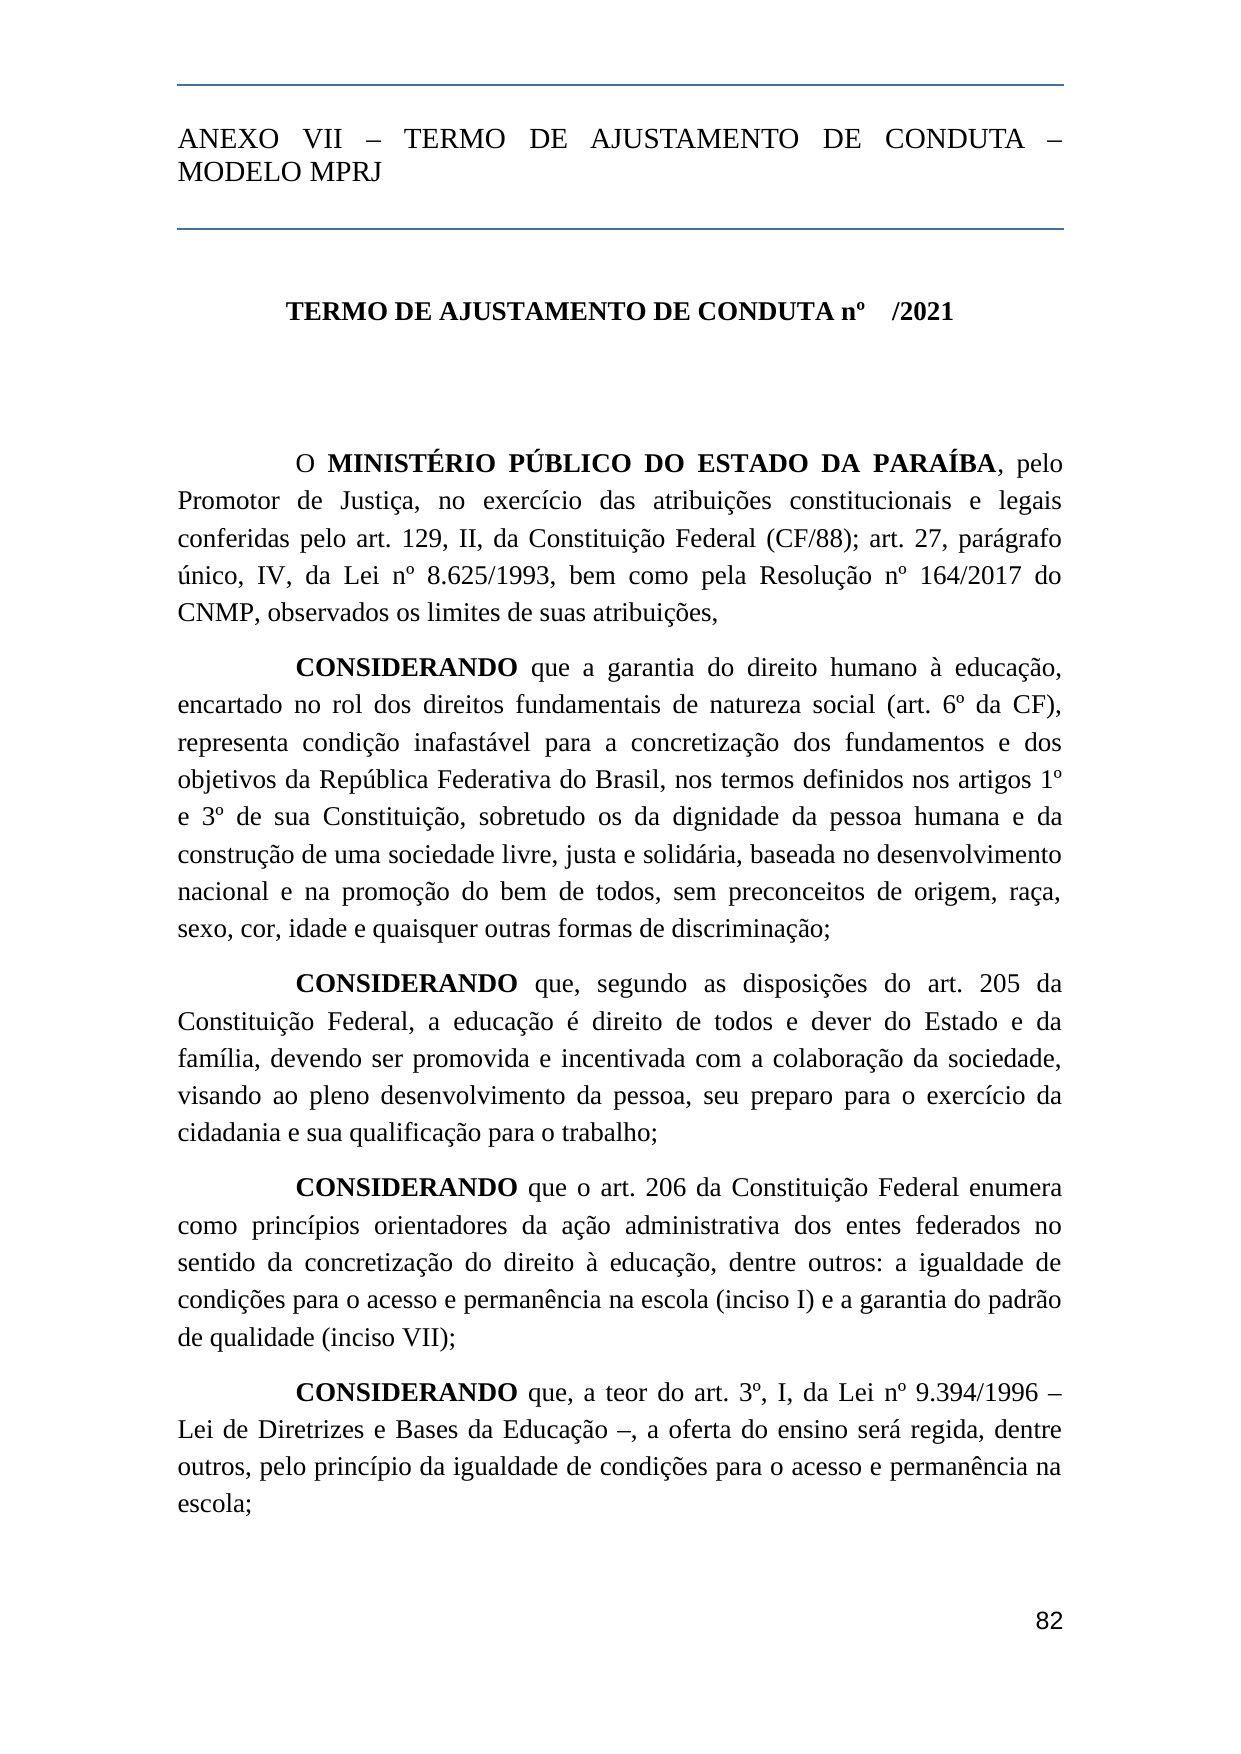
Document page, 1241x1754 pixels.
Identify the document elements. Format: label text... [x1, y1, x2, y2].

text CONSIDERANDO que o art. 206 da Constituição Federal enumera como princípios orientadores da ação administrativa dos entes federados no sentido da concretização do direito à educação, dentre outros: a igualdade de condições para o acesso e permanência na escola (inciso I) e a garantia do padrão de qualidade (inciso VII); [177, 1172, 1063, 1352]
subtitle ANEXO VII – TERMO DE AJUSTAMENTO DE CONDUTA – MODELO MPRJ [177, 121, 1063, 188]
text CONSIDERANDO que a garantia do direito humano à educação, encartado no rol dos direitos fundamentais de natureza social (art. 6º da CF), representa condição inafastável para a concretização dos fundamentos e dos objetivos da República Federativa do Brasil, nos termos definidos nos artigos 1º e 3º de sua Constituição, sobretudo os da dignidade da pessoa humana e da construção de uma sociedade livre, justa e solidária, baseada no desenvolvimento nacional e na promoção do bem de todos, sem preconceitos de origem, raça, sexo, cor, idade e quaisquer outras formas de discriminação; [177, 651, 1063, 943]
text TERMO DE AJUSTAMENTO DE CONDUTA nº /2021 [177, 295, 1063, 326]
text O MINISTÉRIO PÚBLICO DO ESTADO DA PARAÍBA, pelo Promotor de Justiça, no exercício das atribuições constitucionais e legais conferidas pelo art. 129, II, da Constituição Federal (CF/88); art. 27, parágrafo único, IV, da Lei nº 8.625/1993, bem como pela Resolução nº 164/2017 do CNMP, observados os limites de suas atribuições, [177, 447, 1063, 627]
text CONSIDERANDO que, a teor do art. 3º, I, da Lei nº 9.394/1996 – Lei de Diretrizes e Bases da Educação –, a oferta do ensino será regida, dentre outros, pelo princípio da igualdade de condições para o acesso e permanência na escola; [177, 1376, 1063, 1519]
text CONSIDERANDO que, segundo as disposições do art. 205 da Constituição Federal, a educação é direito de todos e dever do Estado e da família, devendo ser promovida e incentivada com a colaboração da sociedade, visando ao pleno desenvolvimento da pessoa, seu preparo para o exercício da cidadania e sua qualificação para o trabalho; [177, 967, 1063, 1148]
